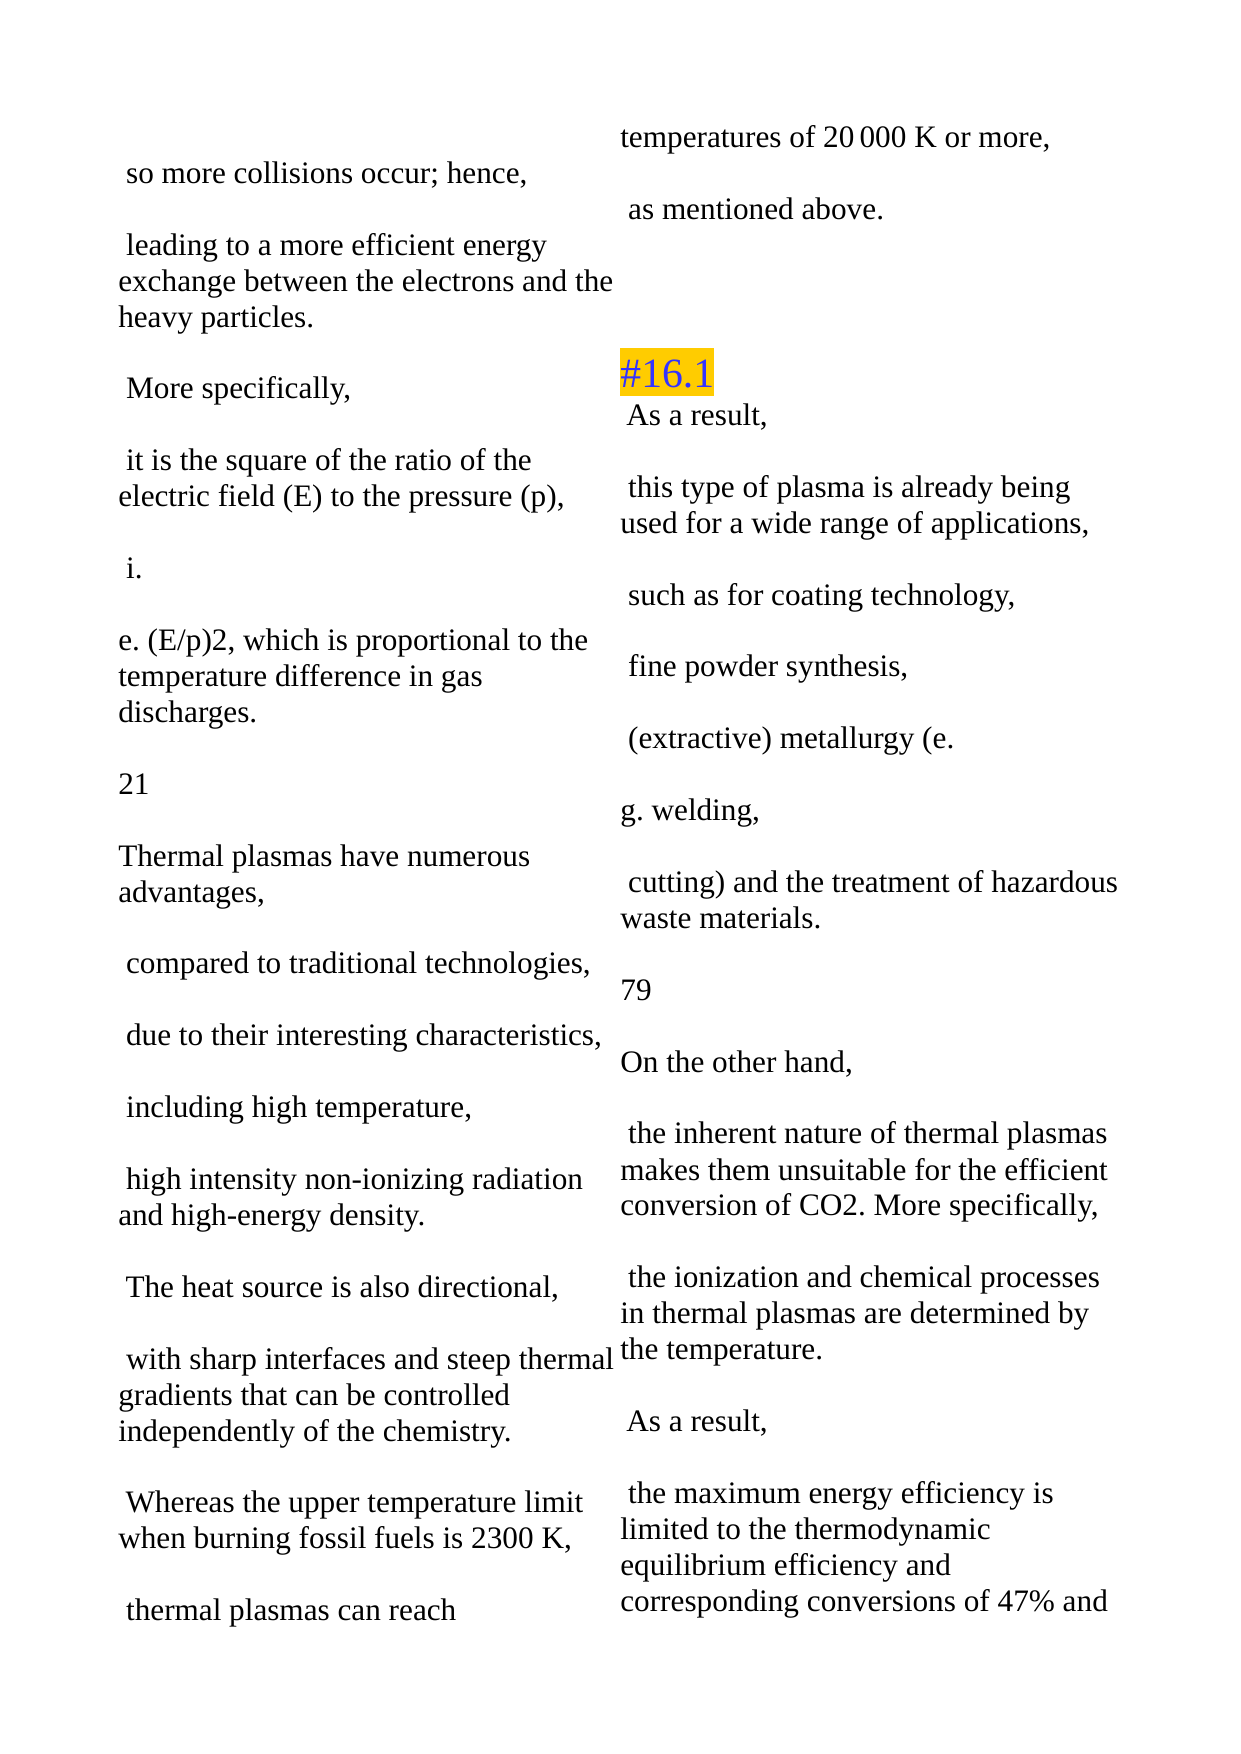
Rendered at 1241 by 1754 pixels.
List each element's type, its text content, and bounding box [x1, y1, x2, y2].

text compared to traditional technologies, [118, 945, 620, 981]
text including high temperature, [118, 1088, 620, 1124]
text high intensity non-ionizing radiation and high-energy density. [118, 1160, 620, 1232]
text As a result, [620, 396, 1122, 432]
text thermal plasmas can reach [118, 1592, 620, 1627]
text i. [118, 549, 620, 585]
text Thermal plasmas have numerous advantages, [118, 837, 620, 909]
text On the other hand, [620, 1043, 1122, 1079]
text as mentioned above. [620, 190, 1122, 226]
text 21 [118, 765, 620, 801]
text the inherent nature of thermal plasmas makes them unsuitable for the efficient conversion of CO2. More specifically, [620, 1115, 1122, 1223]
text with sharp interfaces and steep thermal gradients that can be controlled independently of the chemistry. [118, 1340, 620, 1448]
text leading to a more efficient energy exchange between the electrons and the heavy particles. [118, 226, 620, 334]
text #16.1 [620, 348, 1122, 396]
text due to their interesting characteristics, [118, 1017, 620, 1052]
text The heat source is also directional, [118, 1268, 620, 1304]
text e. (E/p)2, which is proportional to the temperature difference in gas discharges. [118, 621, 620, 729]
text the maximum energy efficiency is limited to the thermodynamic equilibrium efficiency and corresponding conversions of 47% and [620, 1474, 1122, 1618]
text As a result, [620, 1402, 1122, 1438]
text it is the square of the ratio of the electric field (E) to the pressure (p), [118, 442, 620, 513]
text (extractive) metallurgy (e. [620, 719, 1122, 755]
text such as for coating technology, [620, 576, 1122, 612]
text this type of plasma is already being used for a wide range of applications, [620, 468, 1122, 540]
text the ionization and chemical processes in thermal plasmas are determined by the temperature. [620, 1258, 1122, 1366]
text so more collisions occur; hence, [118, 154, 620, 190]
text fine powder synthesis, [620, 648, 1122, 683]
text temperatures of 20 000 K or more, [620, 118, 1122, 154]
text More specifically, [118, 370, 620, 406]
text Whereas the upper temperature limit when burning fossil fuels is 2300 K, [118, 1484, 620, 1556]
text 79 [620, 971, 1122, 1007]
text cutting) and the treatment of hazardous waste materials. [620, 863, 1122, 935]
text g. welding, [620, 791, 1122, 827]
